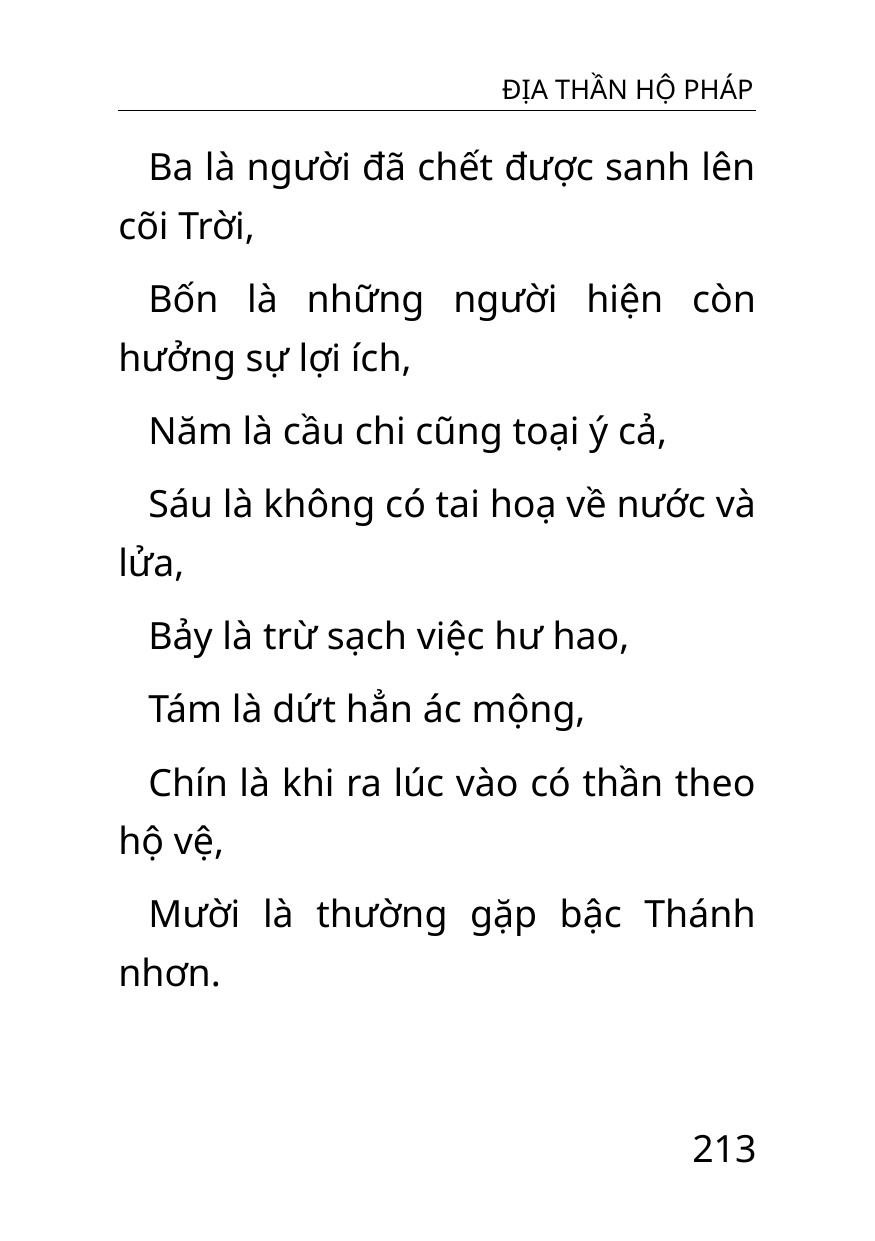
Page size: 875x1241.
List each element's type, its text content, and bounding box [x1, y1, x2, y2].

text Tám là dứt hẳn ác mộng, [118, 683, 756, 734]
text Năm là cầu chi cũng toại ý cả, [118, 404, 756, 455]
text Ba là người đã chết được sanh lên cõi Trời, [118, 141, 756, 250]
text Chín là khi ra lúc vào có thần theo hộ vệ, [118, 756, 756, 866]
text Bảy là trừ sạch việc hư hao, [118, 609, 756, 660]
text Bốn là những người hiện còn hưởng sự lợi ích, [118, 272, 756, 382]
text Mười là thường gặp bậc Thánh nhơn. [118, 888, 756, 997]
text Sáu là không có tai hoạ về nước và lửa, [118, 477, 756, 587]
